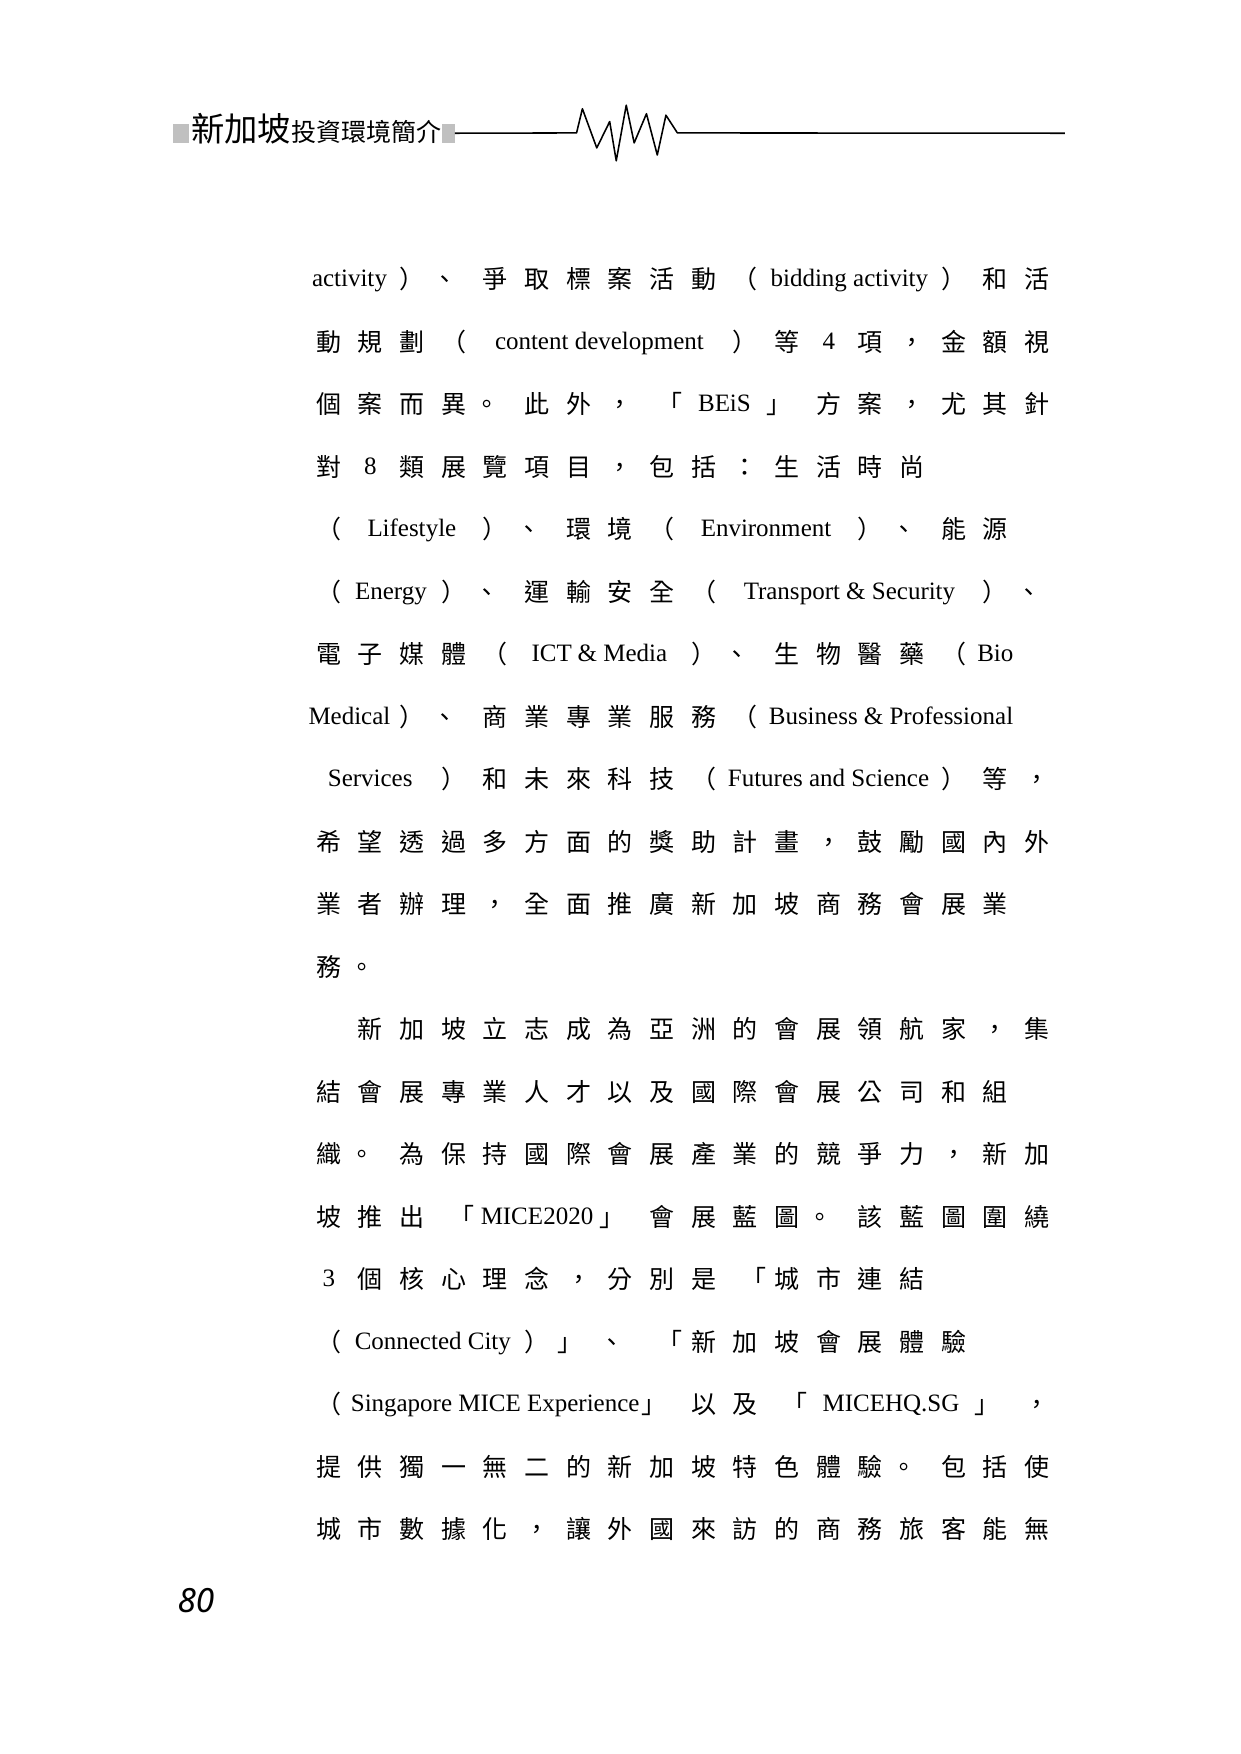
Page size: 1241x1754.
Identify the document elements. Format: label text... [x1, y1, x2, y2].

text activity）、爭取標案活動（bidding activity）和活動規劃（content development）等4項，金額視個案而異。此外，「BEiS」方案，尤其針對8類展覽項目，包括：生活時尚（Lifestyle）、環境（Environment）、能源（Energy）、運輸安全（Transport & Security）、電子媒體（ICT & Media）、生物醫藥（Bio Medical）、商業專業服務（Business & Professional Services）和未來科技（Futures and Science）等，希望透過多方面的獎助計畫，鼓勵國內外業者辦理，全面推廣新加坡商務會展業務。 [281, 236, 1058, 986]
text 新加坡立志成為亞洲的會展領航家，集結會展專業人才以及國際會展公司和組織。為保持國際會展產業的競爭力，新加坡推出「MICE2020」會展藍圖。該藍圖圍繞3個核心理念，分別是「城市連結（Connected City）」、「新加坡會展體驗（Singapore MICE Experience」以及「MICEHQ.SG」，提供獨一無二的新加坡特色體驗。包括使城市數據化，讓外國來訪的商務旅客能無 [281, 986, 1058, 1549]
